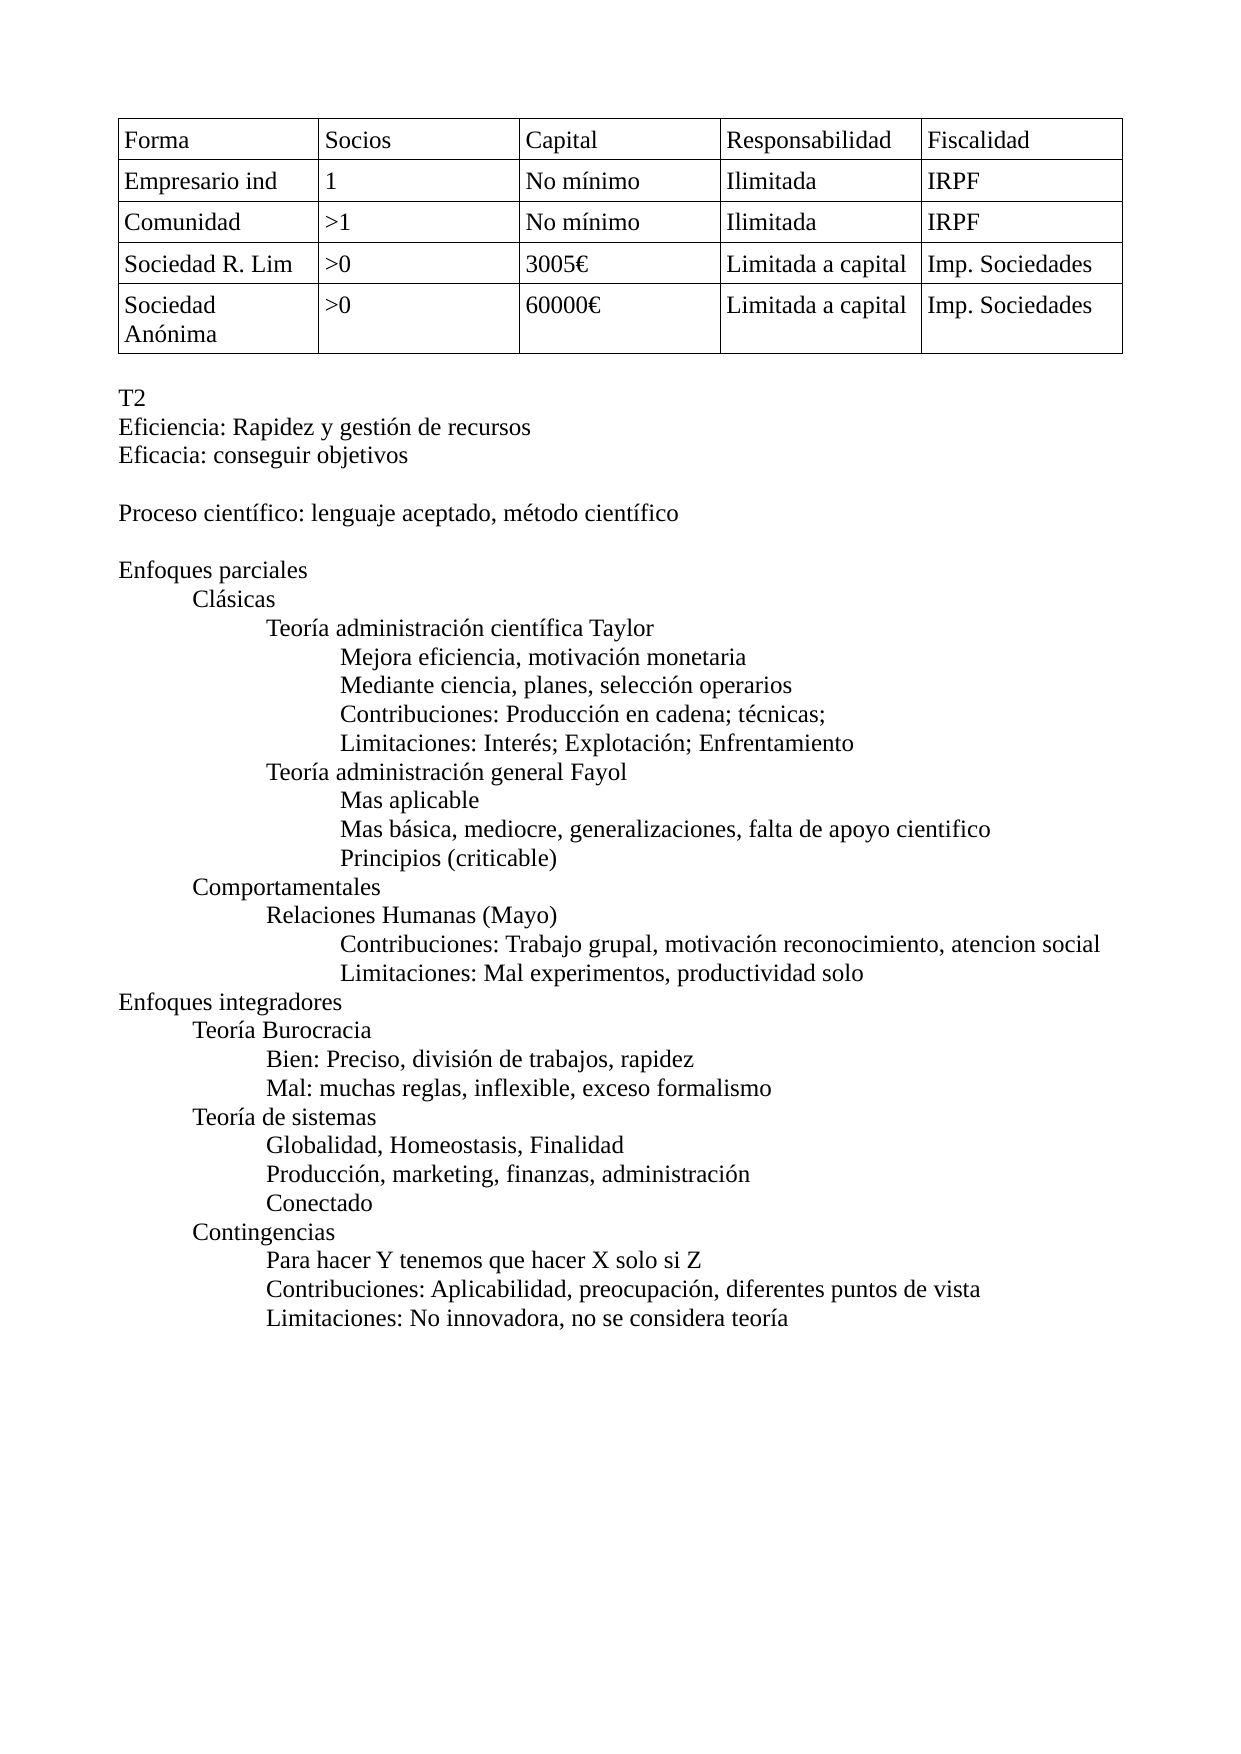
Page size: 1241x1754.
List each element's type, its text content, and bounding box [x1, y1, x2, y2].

table_cell 60000€ [520, 284, 720, 353]
text Limitaciones: Interés; Explotación; Enfrentamiento [118, 728, 1122, 757]
text Para hacer Y tenemos que hacer X solo si Z [118, 1245, 1122, 1274]
text Contribuciones: Producción en cadena; técnicas; [118, 699, 1122, 728]
text Mejora eficiencia, motivación monetaria [118, 642, 1122, 670]
text Enfoques integradores [118, 987, 1122, 1015]
table_cell IRPF [922, 160, 1122, 201]
text Limitaciones: No innovadora, no se considera teoría [118, 1303, 1122, 1332]
text Teoría administración científica Taylor [118, 613, 1122, 642]
text Globalidad, Homeostasis, Finalidad [118, 1130, 1122, 1159]
text Principios (criticable) [118, 843, 1122, 872]
table_cell No mínimo [520, 202, 720, 242]
text Bien: Preciso, división de trabajos, rapidez [118, 1044, 1122, 1073]
text Contribuciones: Trabajo grupal, motivación reconocimiento, atencion social [118, 929, 1122, 958]
text Mal: muchas reglas, inflexible, exceso formalismo [118, 1073, 1122, 1102]
text Teoría de sistemas [118, 1102, 1122, 1130]
table_cell Ilimitada [721, 202, 921, 242]
text Mas básica, mediocre, generalizaciones, falta de apoyo cientifico [118, 814, 1122, 843]
table_cell Empresario ind [119, 160, 318, 201]
text Relaciones Humanas (Mayo) [118, 900, 1122, 929]
table_cell Comunidad [119, 202, 318, 242]
text Enfoques parciales [118, 555, 1122, 584]
text Eficiencia: Rapidez y gestión de recursos [118, 412, 1122, 440]
table_header Socios [319, 119, 519, 159]
table_cell Imp. Sociedades [922, 284, 1122, 353]
table_header Fiscalidad [922, 119, 1122, 159]
text Teoría Burocracia [118, 1015, 1122, 1044]
table_cell Limitada a capital [721, 284, 921, 353]
text Producción, marketing, finanzas, administración [118, 1159, 1122, 1188]
text Limitaciones: Mal experimentos, productividad solo [118, 958, 1122, 987]
table_cell >1 [319, 202, 519, 242]
table_cell 3005€ [520, 243, 720, 283]
table_header Capital [520, 119, 720, 159]
table_cell 1 [319, 160, 519, 201]
table_cell Sociedad Anónima [119, 284, 318, 353]
table_cell No mínimo [520, 160, 720, 201]
table_cell Limitada a capital [721, 243, 921, 283]
table_cell IRPF [922, 202, 1122, 242]
text Contribuciones: Aplicabilidad, preocupación, diferentes puntos de vista [118, 1274, 1122, 1303]
table_header Forma [119, 119, 318, 159]
table_cell Imp. Sociedades [922, 243, 1122, 283]
text Eficacia: conseguir objetivos [118, 440, 1122, 469]
table_header Responsabilidad [721, 119, 921, 159]
text Contingencias [118, 1217, 1122, 1245]
table_cell Ilimitada [721, 160, 921, 201]
text Mediante ciencia, planes, selección operarios [118, 670, 1122, 699]
table_cell >0 [319, 284, 519, 353]
text Mas aplicable [118, 785, 1122, 814]
table_cell Sociedad R. Lim [119, 243, 318, 283]
table_cell >0 [319, 243, 519, 283]
text Conectado [118, 1188, 1122, 1217]
text Proceso científico: lenguaje aceptado, método científico [118, 498, 1122, 527]
text Comportamentales [118, 872, 1122, 900]
text Clásicas [118, 584, 1122, 613]
text T2 [118, 383, 1122, 412]
text Teoría administración general Fayol [118, 757, 1122, 785]
